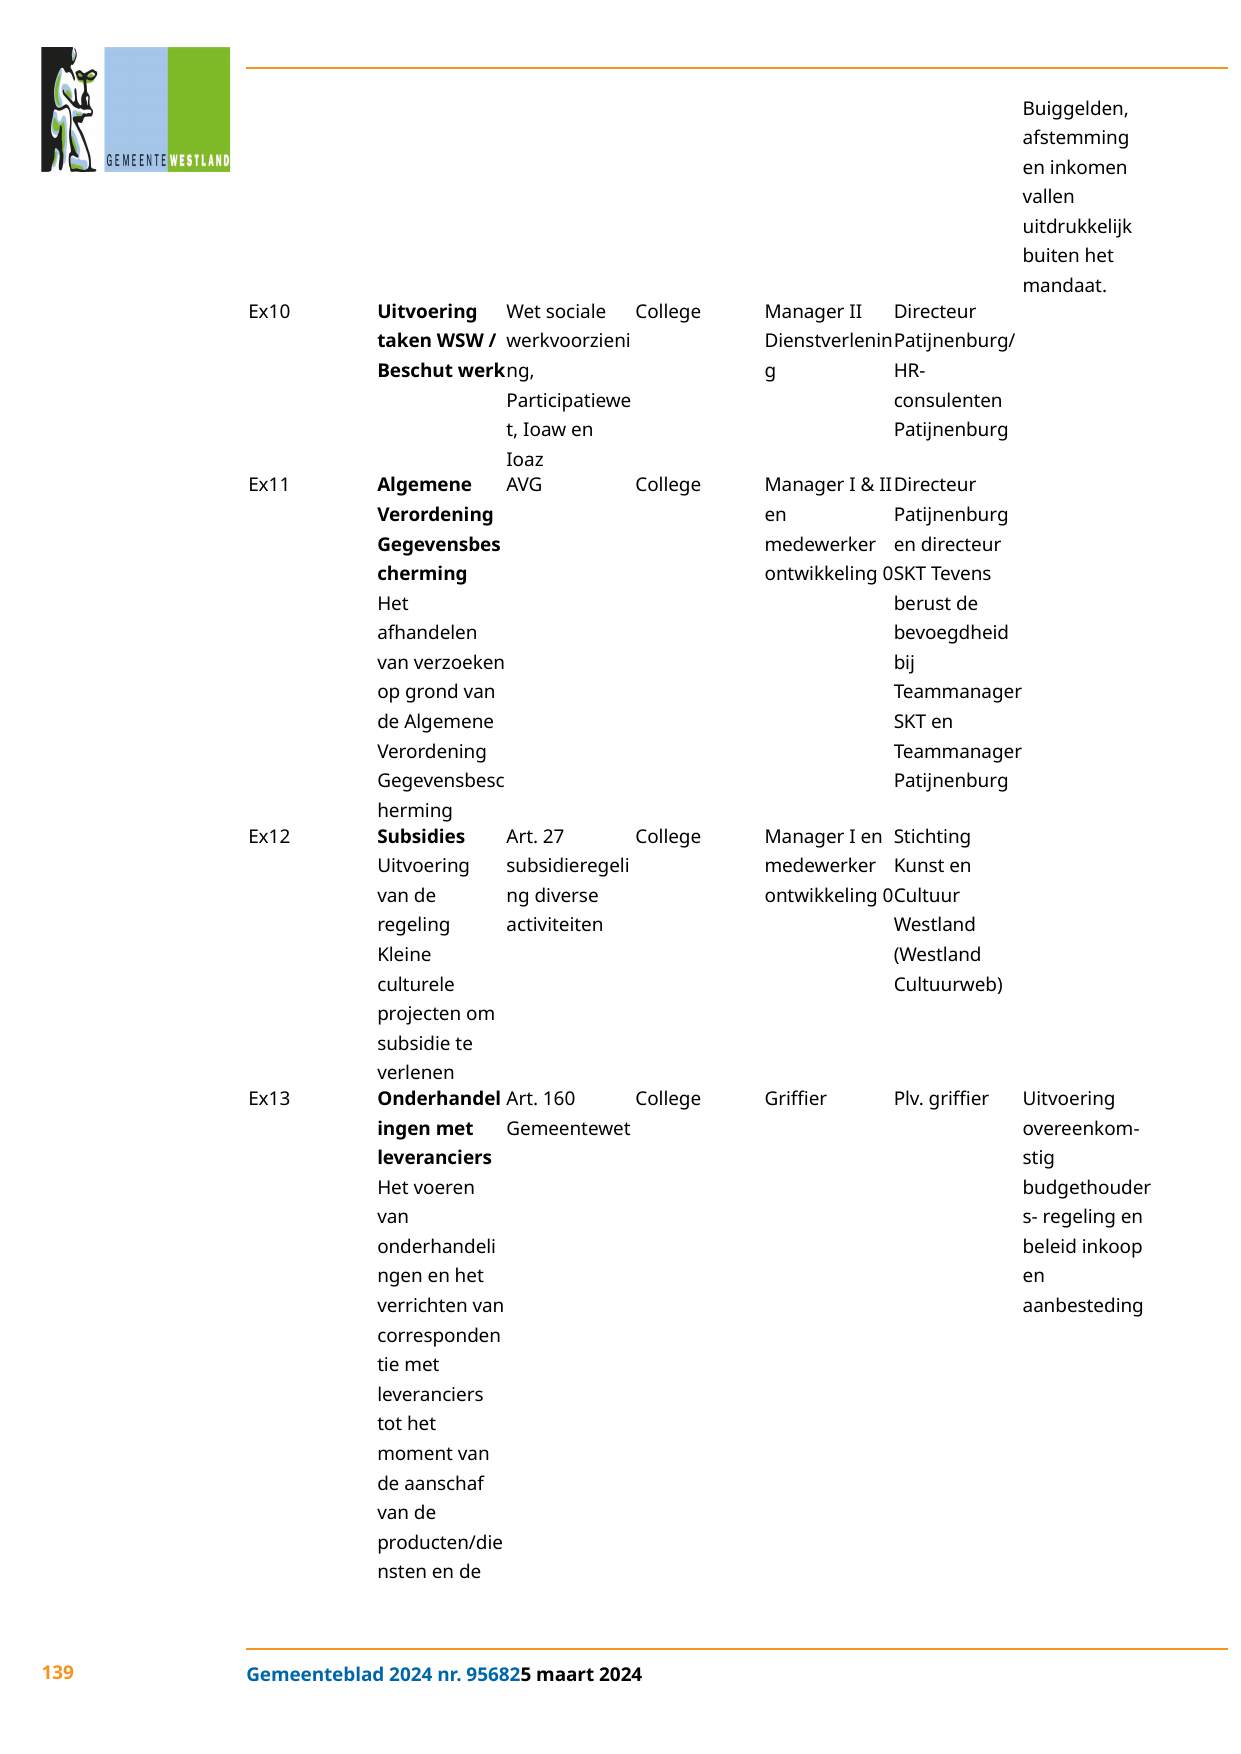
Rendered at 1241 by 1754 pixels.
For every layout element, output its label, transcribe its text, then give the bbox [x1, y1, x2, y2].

table_cell Ex13 [248, 1085, 377, 1584]
table_cell Plv. griffier [894, 1085, 1022, 1584]
table_cell Subsidies Uitvoering van de regeling Kleine culturele projecten om subsidie te verlenen [377, 823, 506, 1085]
table_cell Buiggelden, afstemming en inkomen vallen uitdrukkelijk buiten het mandaat. [1023, 95, 1152, 298]
table_cell Ex11 [248, 472, 377, 823]
table_cell Ex12 [248, 823, 377, 1085]
table_cell College [635, 298, 764, 472]
table_cell Manager I & II en medewerker ontwikkeling 0 [764, 472, 893, 823]
table_cell AVG [506, 472, 635, 823]
table_cell [248, 95, 377, 298]
table_cell Wet sociale werkvoorziening, Participatiewet, Ioaw en Ioaz [506, 298, 635, 472]
table_cell Manager I en medewerker ontwikkeling 0 [764, 823, 893, 1085]
table_cell Manager II Dienstverlening [764, 298, 893, 472]
table_cell College [635, 1085, 764, 1584]
table_cell College [635, 823, 764, 1085]
table_cell Directeur Patijnenburg/ HR-consulenten Patijnenburg [894, 298, 1022, 472]
table_cell Onderhandelingen met leveranciers Het voeren van onderhandelingen en het verrichten van correspondentie met leveranciers tot het moment van de aanschaf van de producten/diensten en de [377, 1085, 506, 1584]
table_cell [377, 95, 506, 298]
table_cell Griffier [764, 1085, 893, 1584]
table_cell [764, 95, 893, 298]
picture [41, 47, 231, 172]
table_cell College [635, 472, 764, 823]
table_cell Art. 160 Gemeentewet [506, 1085, 635, 1584]
table_cell [894, 95, 1022, 298]
table_cell Stichting Kunst en Cultuur Westland (Westland Cultuurweb) [894, 823, 1022, 1085]
table_cell Art. 27 subsidieregeling diverse activiteiten [506, 823, 635, 1085]
table_cell Directeur Patijnenburg en directeur SKT Tevens berust de bevoegdheid bij Teammanager SKT en Teammanager Patijnenburg [894, 472, 1022, 823]
table_cell [1023, 823, 1152, 1085]
table_cell Uitvoering taken WSW / Beschut werk [377, 298, 506, 472]
table_cell [506, 95, 635, 298]
table_cell [1023, 298, 1152, 472]
table_cell Uitvoering overeenkom­stig budgethouders- re­geling en be­leid inkoop en aanbesteding [1023, 1085, 1152, 1584]
table_cell Algemene Verordening Gegevensbescherming Het afhandelen van verzoeken op grond van de Algemene Verordening Gegevensbescherming [377, 472, 506, 823]
table_cell Ex10 [248, 298, 377, 472]
table_cell [1023, 472, 1152, 823]
table_cell [635, 95, 764, 298]
